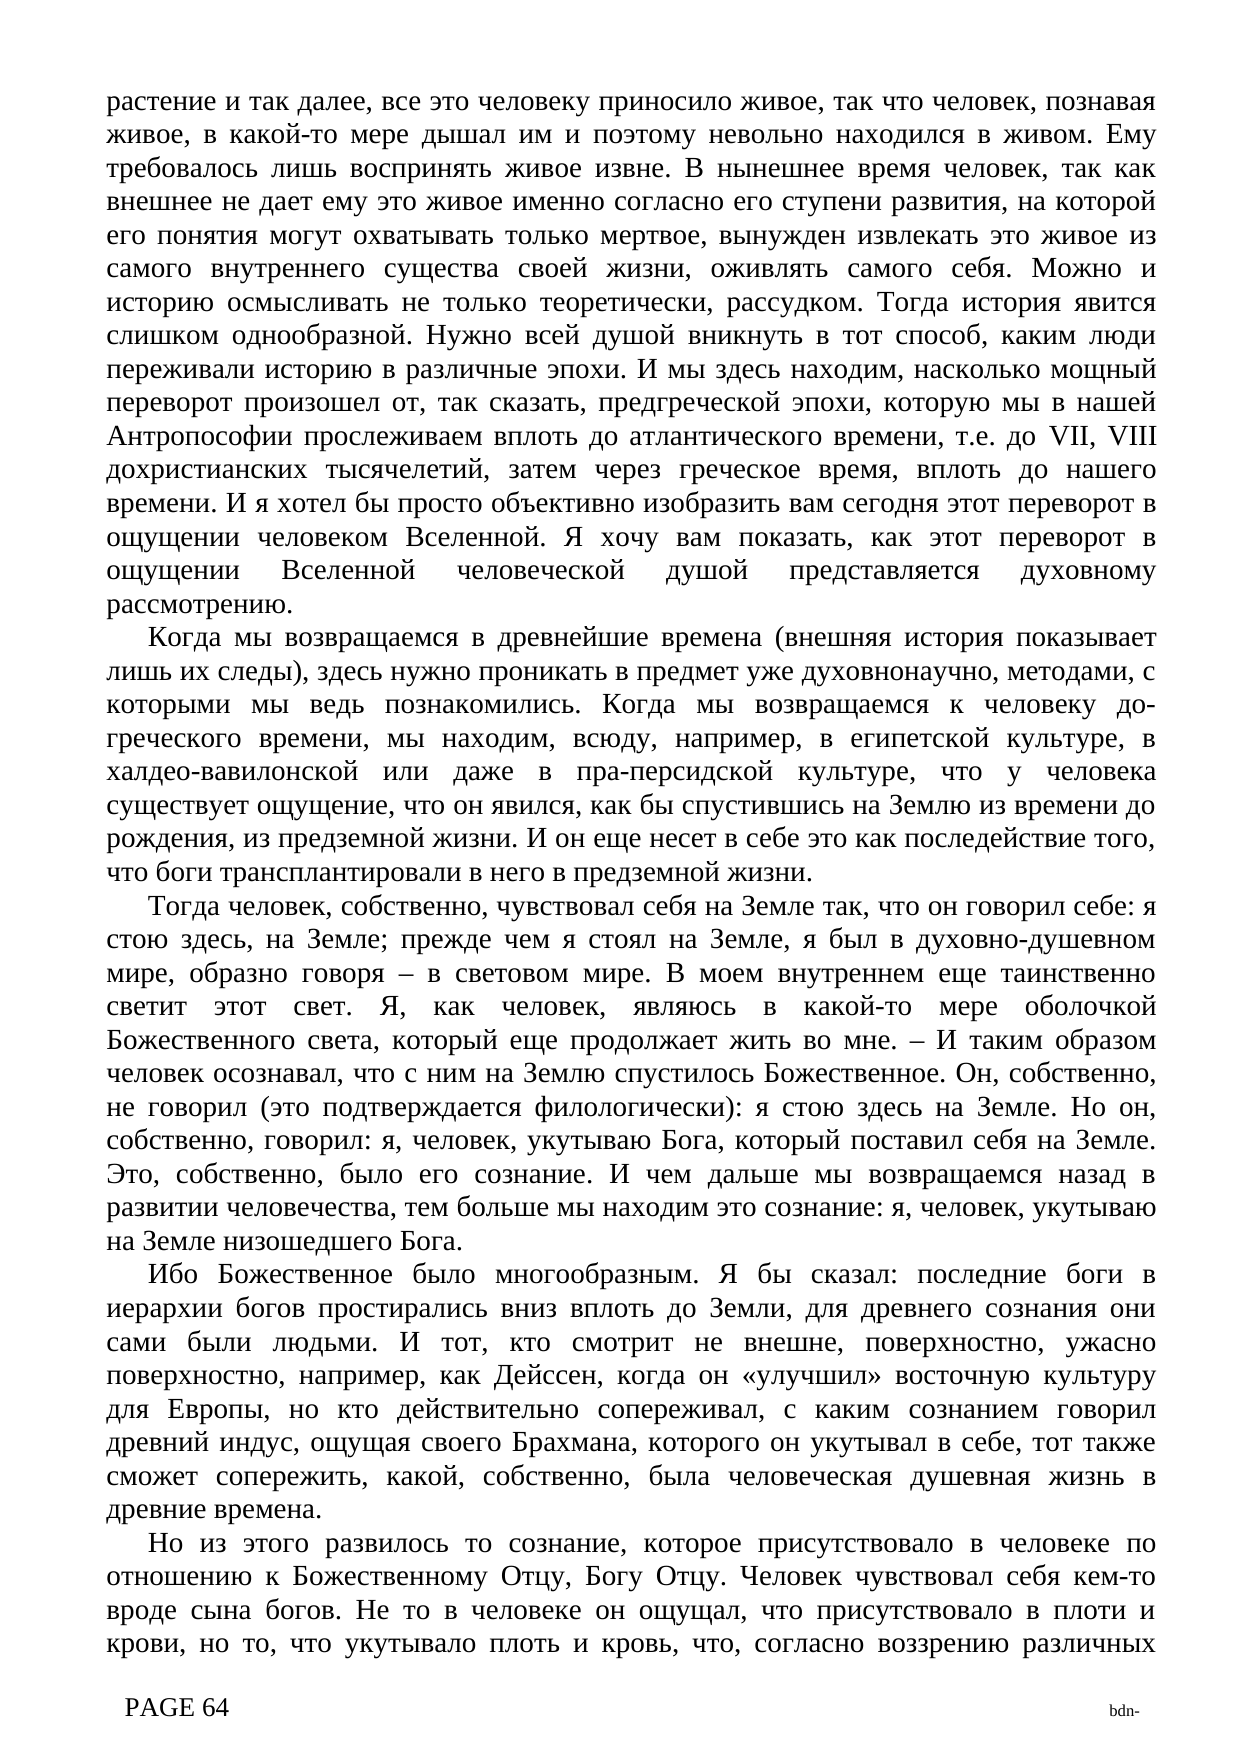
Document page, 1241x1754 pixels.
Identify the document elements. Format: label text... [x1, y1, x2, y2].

text Но из этого развилось то сознание, которое присутствовало в человеке по отношению к Божественному Отцу, Богу Отцу. Человек чувствовал себя кем-то вроде сына богов. Не то в человеке он ощущал, что присутствовало в плоти и крови, но то, что укутывало плоть и кровь, что, согласно воззрению различных [106, 1525, 1157, 1659]
text Ибо Божественное было многообразным. Я бы сказал: последние боги в иерархии богов простирались вниз вплоть до Земли, для древнего сознания они сами были людьми. И тот, кто смотрит не внешне, поверхностно, ужасно поверхностно, например, как Дейссен, когда он «улучшил» восточную культуру для Европы, но кто действительно сопереживал, с каким сознанием говорил древний индус, ощущая своего Брахмана, которого он укутывал в себе, тот также сможет сопережить, какой, собственно, была человеческая душевная жизнь в древние времена. [106, 1257, 1157, 1525]
text Тогда человек, собственно, чувствовал себя на Земле так, что он говорил себе: я стою здесь, на Земле; прежде чем я стоял на Земле, я был в духовно-душевном мире, образно говоря – в световом мире. В моем внутреннем еще таинственно светит этот свет. Я, как человек, являюсь в какой-то мере оболочкой Божественного света, который еще продолжает жить во мне. – И таким образом человек осознавал, что с ним на Землю спустилось Божественное. Он, собственно, не говорил (это подтверждается филологически): я стою здесь на Земле. Но он, собственно, говорил: я, человек, укутываю Бога, который поставил себя на Земле. Это, собственно, было его сознание. И чем дальше мы возвращаемся назад в развитии человечества, тем больше мы находим это сознание: я, человек, укутываю на Земле низошедшего Бога. [106, 888, 1157, 1257]
text растение и так далее, все это человеку приносило живое, так что человек, познавая живое, в какой-то мере дышал им и поэтому невольно находился в живом. Ему требовалось лишь воспринять живое извне. В нынешнее время человек, так как внешнее не дает ему это живое именно согласно его ступени развития, на которой его понятия могут охватывать только мертвое, вынужден извлекать это живое из самого внутреннего существа своей жизни, оживлять самого себя. Можно и историю осмысливать не только теоретически, рассудком. Тогда история явится слишком однообразной. Нужно всей душой вникнуть в тот способ, каким люди переживали историю в различные эпохи. И мы здесь находим, насколько мощный переворот произошел от, так сказать, предгреческой эпохи, которую мы в нашей Антропософии прослеживаем вплоть до атлантического времени, т.е. до VII, VIII дохристианских тысячелетий, затем через греческое время, вплоть до нашего времени. И я хотел бы просто объективно изобразить вам сегодня этот переворот в ощущении человеком Вселенной. Я хочу вам показать, как этот переворот в ощущении Вселенной человеческой душой представляется духовному рассмотрению. [106, 83, 1157, 619]
text Когда мы возвращаемся в древнейшие времена (внешняя история показывает лишь их следы), здесь нужно проникать в предмет уже духовнонаучно, методами, с которыми мы ведь познакомились. Когда мы возвращаемся к человеку до-греческого времени, мы находим, всюду, например, в египетской культуре, в халдео-вавилонской или даже в пра-персидской культуре, что у человека существует ощущение, что он явился, как бы спустившись на Землю из времени до рождения, из предземной жизни. И он еще несет в себе это как последействие того, что боги трансплантировали в него в предземной жизни. [106, 619, 1157, 888]
